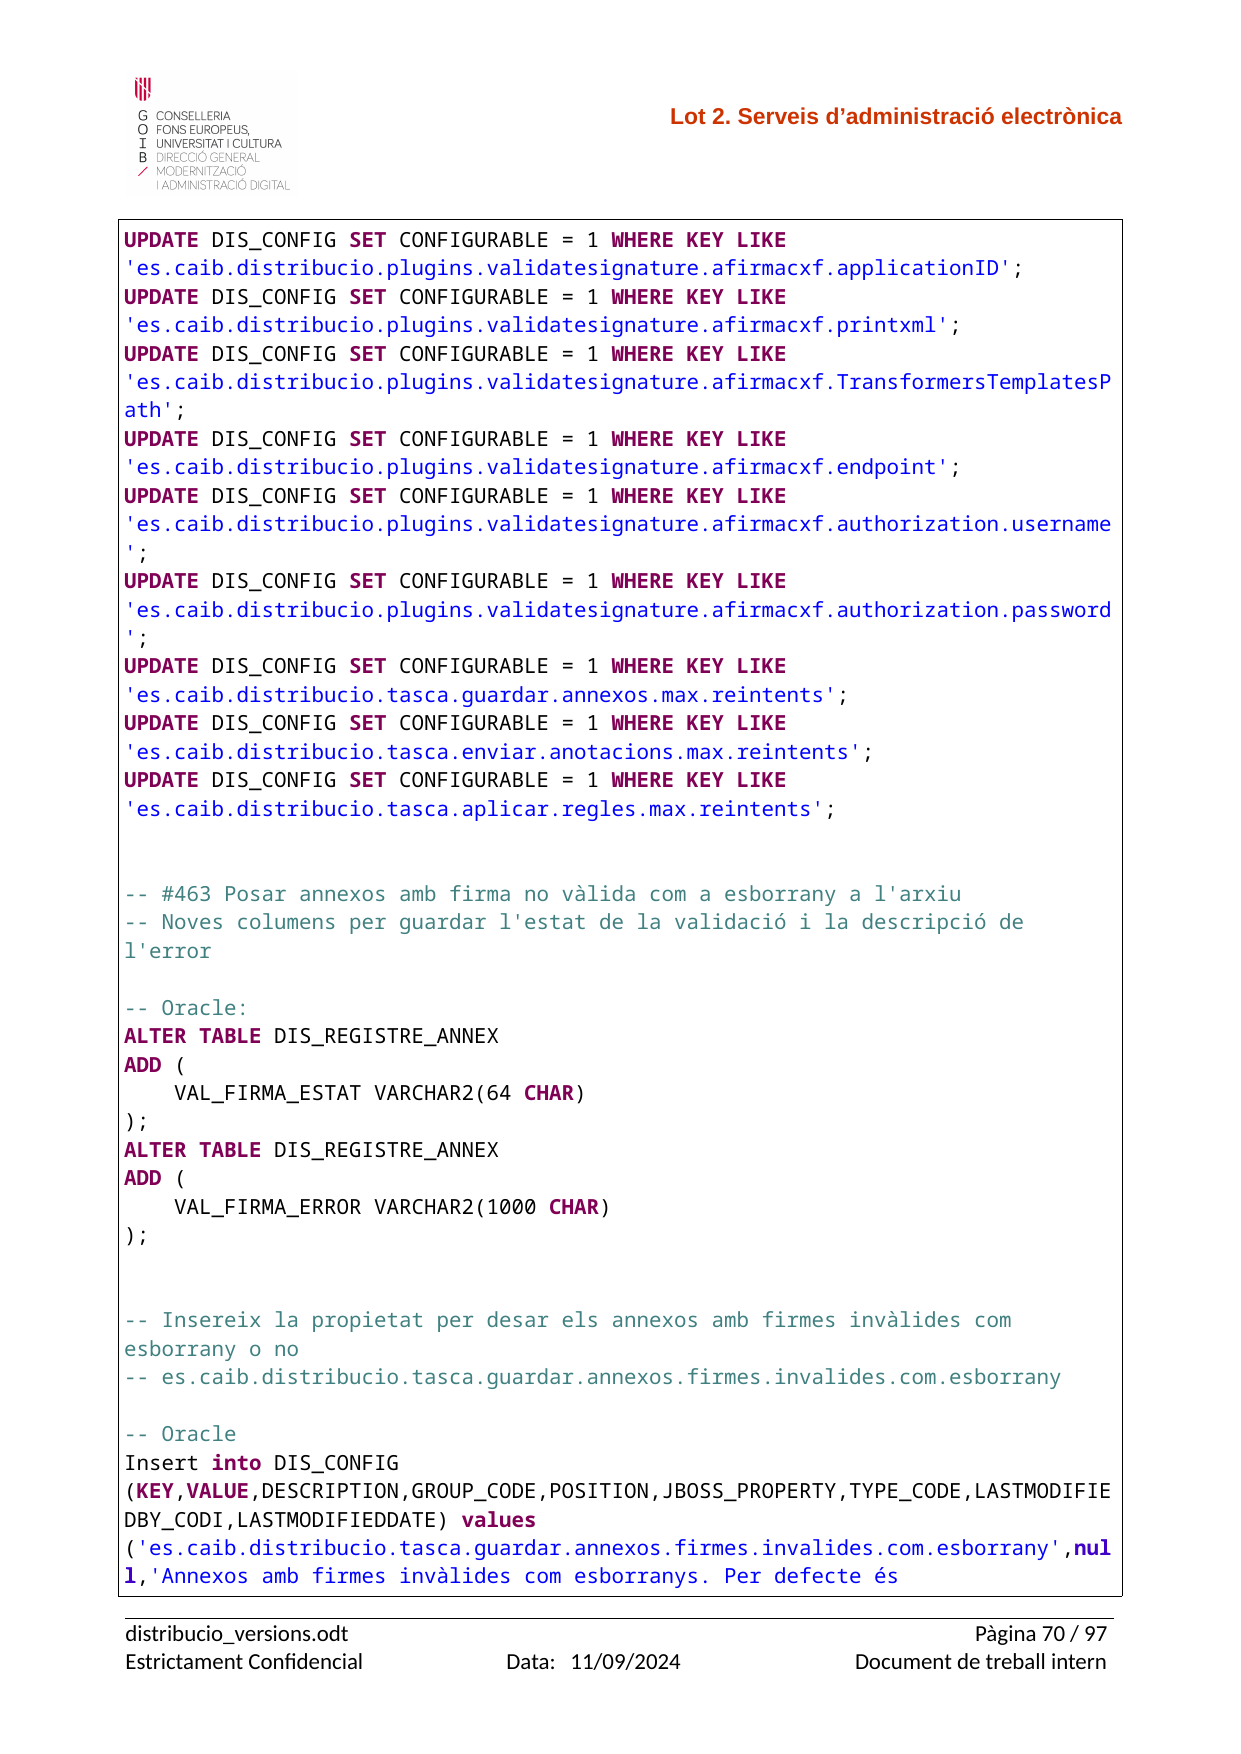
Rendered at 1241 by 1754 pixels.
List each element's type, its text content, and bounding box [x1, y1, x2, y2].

picture [126, 70, 299, 197]
table_header UPDATE DIS_CONFIG SET CONFIGURABLE = 1 WHERE KEY LIKE 'es.caib.distribucio.plugins.validatesignature.afirmacxf.applicationID'; UPDATE DIS_CONFIG SET CONFIGURABLE = 1 WHERE KEY LIKE 'es.caib.distribucio.plugins.validatesignature.afirmacxf.printxml'; UPDATE DIS_CONFIG SET CONFIGURABLE = 1 WHERE KEY LIKE 'es.caib.distribucio.plugins.validatesignature.afirmacxf.TransformersTemplatesPath'; UPDATE DIS_CONFIG SET CONFIGURABLE = 1 WHERE KEY LIKE 'es.caib.distribucio.plugins.validatesignature.afirmacxf.endpoint'; UPDATE DIS_CONFIG SET CONFIGURABLE = 1 WHERE KEY LIKE 'es.caib.distribucio.plugins.validatesignature.afirmacxf.authorization.username'; UPDATE DIS_CONFIG SET CONFIGURABLE = 1 WHERE KEY LIKE 'es.caib.distribucio.plugins.validatesignature.afirmacxf.authorization.password'; UPDATE DIS_CONFIG SET CONFIGURABLE = 1 WHERE KEY LIKE 'es.caib.distribucio.tasca.guardar.annexos.max.reintents'; UPDATE DIS_CONFIG SET CONFIGURABLE = 1 WHERE KEY LIKE 'es.caib.distribucio.tasca.enviar.anotacions.max.reintents'; UPDATE DIS_CONFIG SET CONFIGURABLE = 1 WHERE KEY LIKE 'es.caib.distribucio.tasca.aplicar.regles.max.reintents'; -- #463 Posar annexos amb firma no vàlida com a esborrany a l'arxiu -- Noves columens per guardar l'estat de la validació i la descripció de l'error -- Oracle: ALTER TABLE DIS_REGISTRE_ANNEX ADD ( VAL_FIRMA_ESTAT VARCHAR2(64 CHAR) ); ALTER TABLE DIS_REGISTRE_ANNEX ADD ( VAL_FIRMA_ERROR VARCHAR2(1000 CHAR) ); -- Insereix la propietat per desar els annexos amb firmes invàlides com esborrany o no -- es.caib.distribucio.tasca.guardar.annexos.firmes.invalides.com.esborrany -- Oracle Insert into DIS_CONFIG (KEY,VALUE,DESCRIPTION,GROUP_CODE,POSITION,JBOSS_PROPERTY,TYPE_CODE,LASTMODIFIEDBY_CODI,LASTMODIFIEDDATE) values ('es.caib.distribucio.tasca.guardar.annexos.firmes.invalides.com.esborrany',null,'Annexos amb firmes invàlides com esborranys. Per defecte és [119, 220, 1122, 1596]
